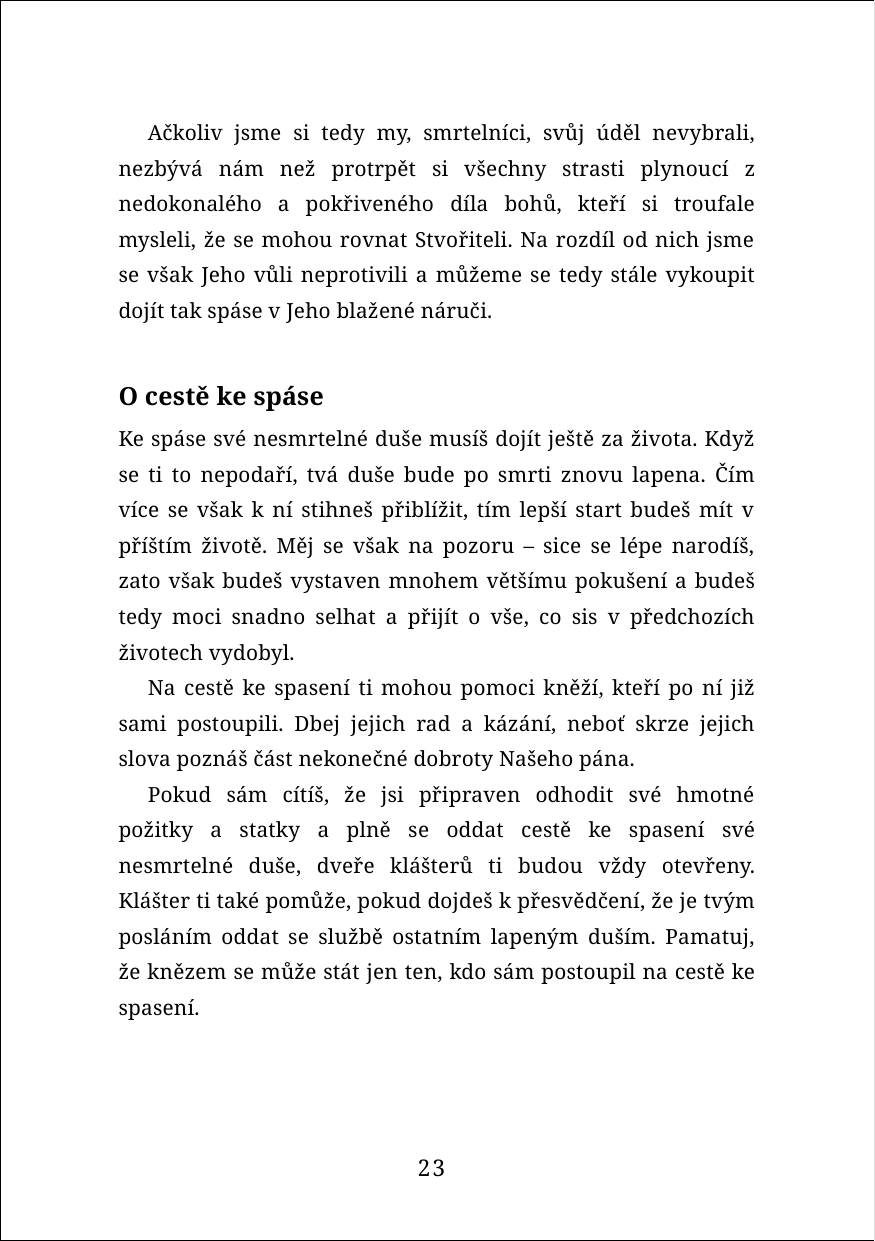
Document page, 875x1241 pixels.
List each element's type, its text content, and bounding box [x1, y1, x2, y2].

text Ačkoliv jsme si tedy my, smrtelníci, svůj úděl nevybrali, nezbývá nám než protrpět si všechny strasti plynoucí z nedokonalého a pokřiveného díla bohů, kteří si troufale mysleli, že se mohou rovnat Stvořiteli. Na rozdíl od nich jsme se však Jeho vůli neprotivili a můžeme se tedy stále vykoupit dojít tak spáse v Jeho blažené náruči. [118, 118, 756, 324]
subtitle O cestě ke spáse [118, 379, 756, 413]
text Ke spáse své nesmrtelné duše musíš dojít ještě za života. Když se ti to nepodaří, tvá duše bude po smrti znovu lapena. Čím více se však k ní stihneš přiblížit, tím lepší start budeš mít v příštím životě. Měj se však na pozoru – sice se lépe narodíš, zato však budeš vystaven mnohem většímu pokušení a budeš tedy moci snadno selhat a přijít o vše, co sis v předchozích životech vydobyl. Na cestě ke spasení ti mohou pomoci kněží, kteří po ní již sami postoupili. Dbej jejich rad a kázání, neboť skrze jejich slova poznáš část nekonečné dobroty Našeho pána. Pokud sám cítíš, že jsi připraven odhodit své hmotné požitky a statky a plně se oddat cestě ke spasení své nesmrtelné duše, dveře klášterů ti budou vždy otevřeny. Klášter ti také pomůže, pokud dojdeš k přesvědčení, že je tvým posláním oddat se službě ostatním lapeným duším. Pamatuj, že knězem se může stát jen ten, kdo sám postoupil na cestě ke spasení. [118, 424, 756, 1021]
